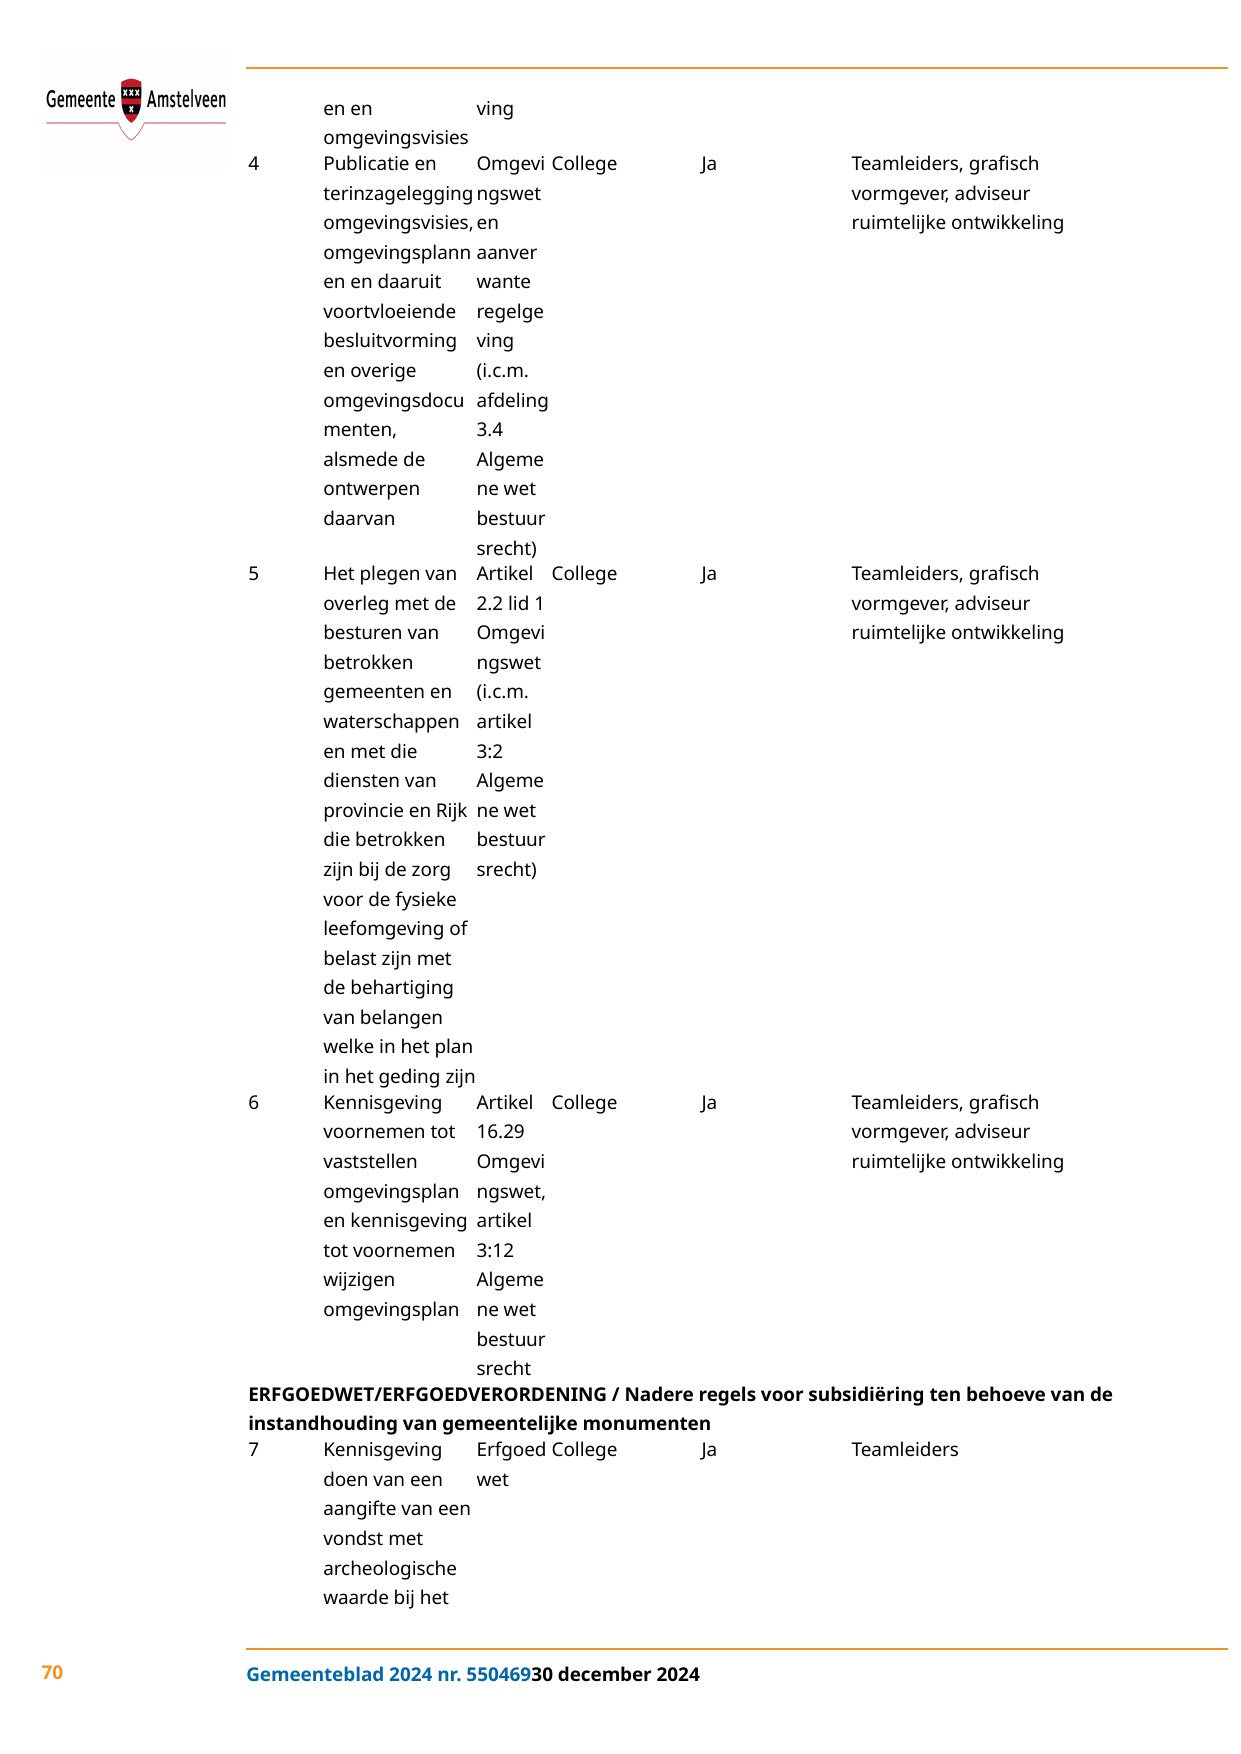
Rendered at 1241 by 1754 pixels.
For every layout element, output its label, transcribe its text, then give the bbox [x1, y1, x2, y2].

picture [41, 47, 231, 172]
table_cell 4 [248, 150, 323, 560]
table_cell Ja [701, 150, 851, 560]
table_cell Erfgoedwet [476, 1436, 551, 1610]
table_cell Ja [701, 1436, 851, 1610]
table_cell Teamleiders, grafisch vormgever, adviseur ruimtelijke ontwikkeling [851, 150, 1076, 560]
table_cell ERFGOEDWET/ERFGOEDVERORDENING / Nadere regels voor subsidiëring ten behoeve van de instandhouding van gemeentelijke monumenten [248, 1381, 1152, 1436]
table_cell [1076, 1436, 1152, 1610]
table_cell Publicatie en terinzagelegging omgevingsvisies, omgevingsplannen en daaruit voortvloeiende besluitvorming en overige omgevingsdocumenten, alsmede de ontwerpen daarvan [323, 150, 476, 560]
table_cell Artikel 2.2 lid 1 Omgevingswet (i.c.m. artikel 3:2 Algemene wet bestuursrecht) [476, 560, 551, 1089]
table_cell 5 [248, 560, 323, 1089]
table_cell 7 [248, 1436, 323, 1610]
table_cell Ja [701, 1089, 851, 1381]
table_cell College [551, 560, 701, 1089]
table_cell Teamleiders, grafisch vormgever, adviseur ruimtelijke ontwikkeling [851, 560, 1076, 1089]
table_cell [551, 95, 701, 150]
table_cell Teamleiders, grafisch vormgever, adviseur ruimtelijke ontwikkeling [851, 1089, 1076, 1381]
table_cell [1076, 1089, 1152, 1381]
table_cell ving [476, 95, 551, 150]
table_cell College [551, 150, 701, 560]
table_cell Kennisgeving voornemen tot vaststellen omgevingsplan en kennisgeving tot voornemen wijzigen omgevingsplan [323, 1089, 476, 1381]
table_cell en en omgevingsvisies [323, 95, 476, 150]
table_cell [1076, 560, 1152, 1089]
table_cell Omgevingswet en aanverwante regelgeving (i.c.m. afdeling 3.4 Algemene wet bestuursrecht) [476, 150, 551, 560]
table_cell Teamleiders [851, 1436, 1076, 1610]
table_cell [1076, 95, 1152, 150]
table_cell Kennisgeving doen van een aangifte van een vondst met archeologische waarde bij het [323, 1436, 476, 1610]
table_cell [1076, 150, 1152, 560]
table_cell Artikel 16.29 Omgevingswet, artikel 3:12 Algemene wet bestuursrecht [476, 1089, 551, 1381]
table_cell 6 [248, 1089, 323, 1381]
table_cell College [551, 1436, 701, 1610]
table_cell Ja [701, 560, 851, 1089]
table_cell [248, 95, 323, 150]
table_cell College [551, 1089, 701, 1381]
table_cell [851, 95, 1076, 150]
table_cell [701, 95, 851, 150]
table_cell Het plegen van overleg met de besturen van betrokken gemeenten en waterschappen en met die diensten van provincie en Rijk die betrokken zijn bij de zorg voor de fysieke leefomgeving of belast zijn met de behartiging van belangen welke in het plan in het geding zijn [323, 560, 476, 1089]
